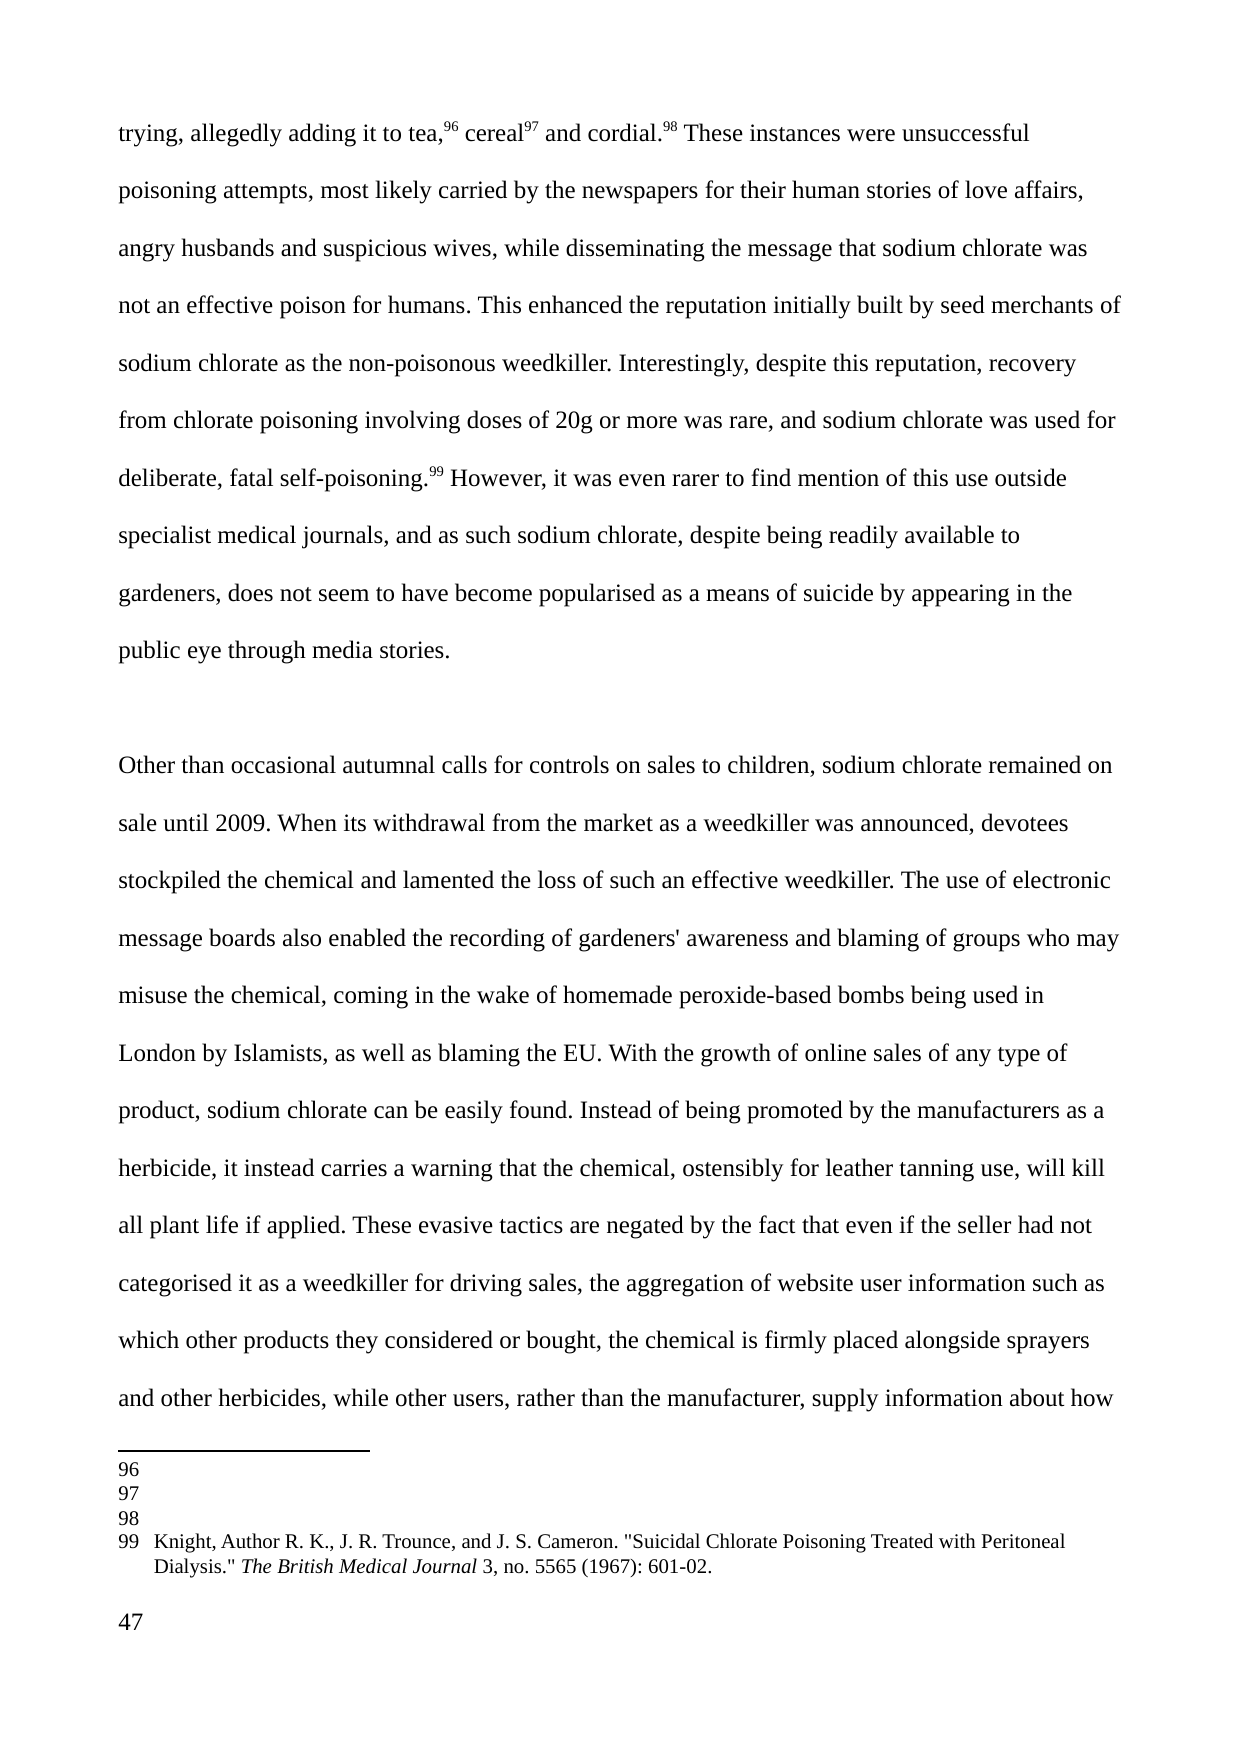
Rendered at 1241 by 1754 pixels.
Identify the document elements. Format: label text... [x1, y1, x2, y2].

text Knight, Author R. K., J. R. Trounce, and J. S. Cameron. "Suicidal Chlorate Poisoning Treated with Peritoneal Dialysis." The British Medical Journal 3, no. 5565 (1967): 601-02. [118, 1529, 1122, 1578]
text Other than occasional autumnal calls for controls on sales to children, sodium chlorate remained on sale until 2009. When its withdrawal from the market as a weedkiller was announced, devotees stockpiled the chemical and lamented the loss of such an effective weedkiller. The use of electronic message boards also enabled the recording of gardeners' awareness and blaming of groups who may misuse the chemical, coming in the wake of homemade peroxide-based bombs being used in London by Islamists, as well as blaming the EU. With the growth of online sales of any type of product, sodium chlorate can be easily found. Instead of being promoted by the manufacturers as a herbicide, it instead carries a warning that the chemical, ostensibly for leather tanning use, will kill all plant life if applied. These evasive tactics are negated by the fact that even if the seller had not categorised it as a weedkiller for driving sales, the aggregation of website user information such as which other products they considered or bought, the chemical is firmly placed alongside sprayers and other herbicides, while other users, rather than the manufacturer, supply information about how [118, 751, 1122, 1412]
text trying, allegedly adding it to tea, cereal and cordial. These instances were unsuccessful poisoning attempts, most likely carried by the newspapers for their human stories of love affairs, angry husbands and suspicious wives, while disseminating the message that sodium chlorate was not an effective poison for humans. This enhanced the reputation initially built by seed merchants of sodium chlorate as the non-poisonous weedkiller. Interestingly, despite this reputation, recovery from chlorate poisoning involving doses of 20g or more was rare, and sodium chlorate was used for deliberate, fatal self-poisoning. However, it was even rarer to find mention of this use outside specialist medical journals, and as such sodium chlorate, despite being readily available to gardeners, does not seem to have become popularised as a means of suicide by appearing in the public eye through media stories. [118, 118, 1122, 664]
